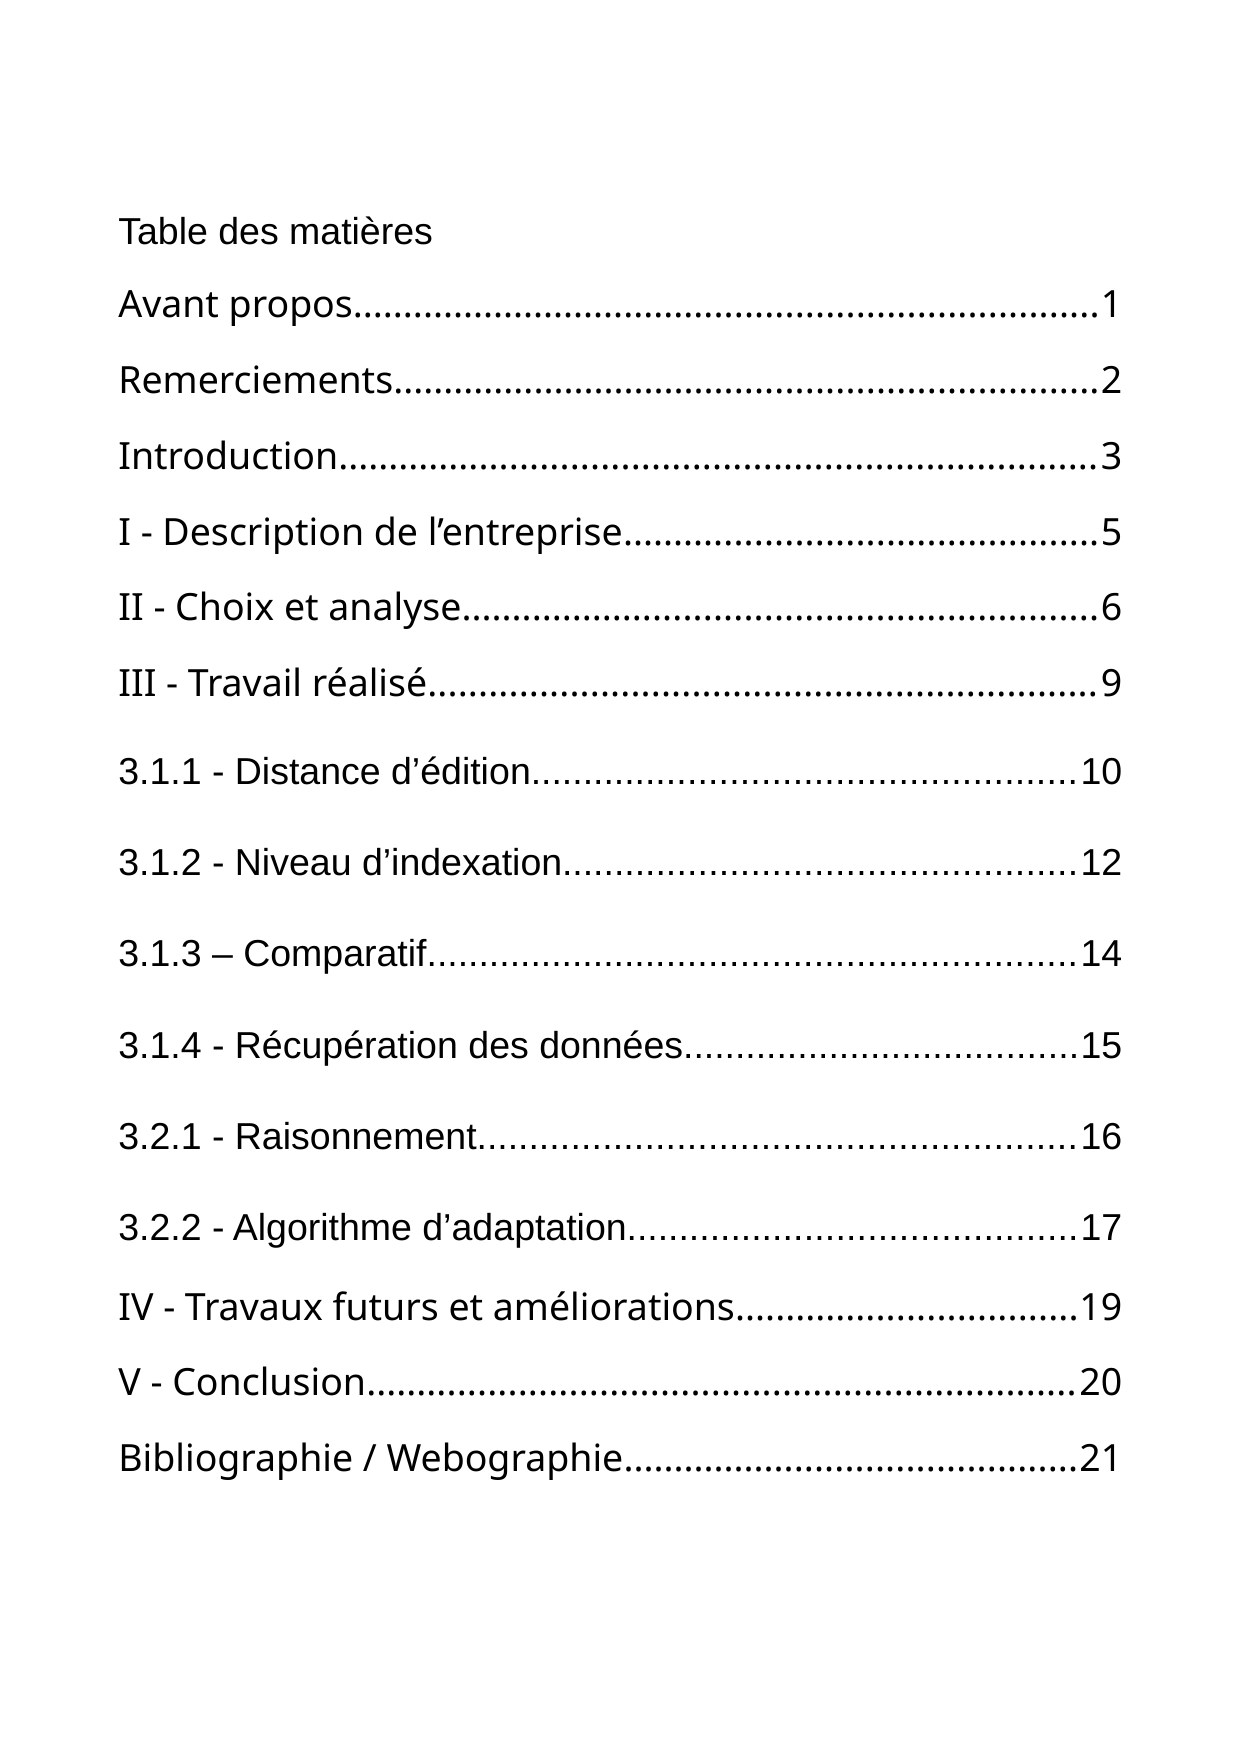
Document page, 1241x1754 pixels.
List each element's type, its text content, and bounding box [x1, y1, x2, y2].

subtitle Table des matières [118, 209, 1122, 252]
subtitle IV - Travaux futurs et améliorations 19 [118, 1280, 1122, 1331]
subtitle I - Description de l’entreprise 5 [118, 505, 1122, 556]
text 3.1.3 – Comparatif 14 [118, 932, 1122, 975]
subtitle V - Conclusion 20 [118, 1356, 1122, 1407]
text 3.2.2 - Algorithme d’adaptation 17 [118, 1205, 1122, 1248]
subtitle Bibliographie / Webographie 21 [118, 1431, 1122, 1482]
text 3.1.1 - Distance d’édition 10 [118, 749, 1122, 792]
subtitle II - Choix et analyse 6 [118, 581, 1122, 632]
text 3.1.2 - Niveau d’indexation 12 [118, 840, 1122, 883]
subtitle Avant propos 1 [118, 277, 1122, 328]
subtitle Remerciements 2 [118, 353, 1122, 404]
text 3.2.1 - Raisonnement 16 [118, 1114, 1122, 1157]
text 3.1.4 - Récupération des données 15 [118, 1023, 1122, 1066]
subtitle Introduction 3 [118, 429, 1122, 480]
subtitle III - Travail réalisé 9 [118, 656, 1122, 707]
